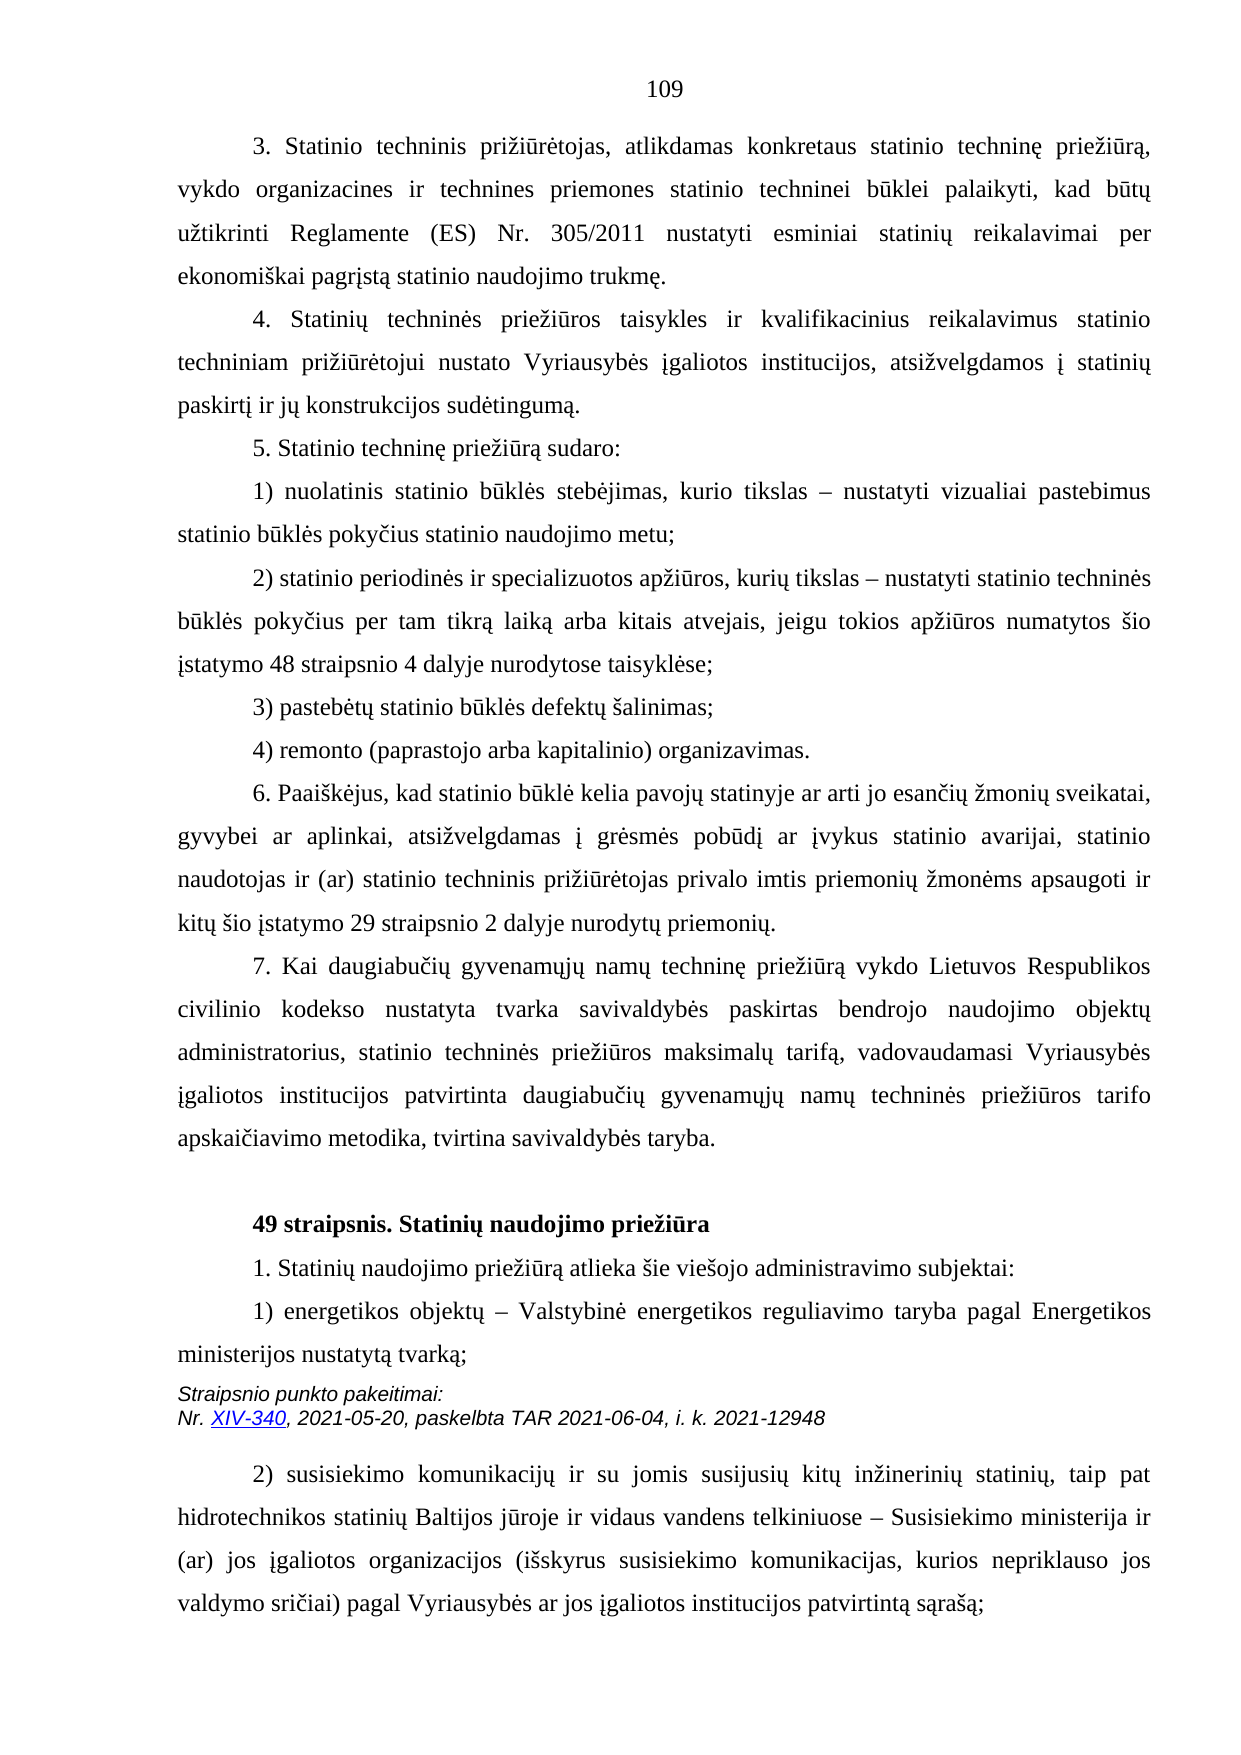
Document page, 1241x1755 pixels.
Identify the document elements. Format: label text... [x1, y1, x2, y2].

text 49 straipsnis. Statinių naudojimo priežiūra [177, 1209, 1152, 1238]
text 5. Statinio techninę priežiūrą sudaro: [177, 433, 1152, 462]
text 3) pastebėtų statinio būklės defektų šalinimas; [177, 692, 1152, 721]
text 2) susisiekimo komunikacijų ir su jomis susijusių kitų inžinerinių statinių, taip pat hidrotechnikos statinių Baltijos jūroje ir vidaus vandens telkiniuose – Susisiekimo ministerija ir (ar) jos įgaliotos organizacijos (išskyrus susisiekimo komunikacijas, kurios nepriklauso jos valdymo sričiai) pagal Vyriausybės ar jos įgaliotos institucijos patvirtintą sąrašą; [177, 1459, 1152, 1617]
text Straipsnio punkto pakeitimai: [177, 1382, 1152, 1406]
text 4. Statinių techninės priežiūros taisykles ir kvalifikacinius reikalavimus statinio techniniam prižiūrėtojui nustato Vyriausybės įgaliotos institucijos, atsižvelgdamos į statinių paskirtį ir jų konstrukcijos sudėtingumą. [177, 304, 1152, 419]
text 1) nuolatinis statinio būklės stebėjimas, kurio tikslas – nustatyti vizualiai pastebimus statinio būklės pokyčius statinio naudojimo metu; [177, 476, 1152, 548]
text 1) energetikos objektų – Valstybinė energetikos reguliavimo taryba pagal Energetikos ministerijos nustatytą tvarką; [177, 1296, 1152, 1368]
text 3. Statinio techninis prižiūrėtojas, atlikdamas konkretaus statinio techninę priežiūrą, vykdo organizacines ir technines priemones statinio techninei būklei palaikyti, kad būtų užtikrinti Reglamente (ES) Nr. 305/2011 nustatyti esminiai statinių reikalavimai per ekonomiškai pagrįstą statinio naudojimo trukmę. [177, 131, 1152, 289]
text 2) statinio periodinės ir specializuotos apžiūros, kurių tikslas – nustatyti statinio techninės būklės pokyčius per tam tikrą laiką arba kitais atvejais, jeigu tokios apžiūros numatytos šio įstatymo 48 straipsnio 4 dalyje nurodytose taisyklėse; [177, 563, 1152, 678]
text 7. Kai daugiabučių gyvenamųjų namų techninę priežiūrą vykdo Lietuvos Respublikos civilinio kodekso nustatyta tvarka savivaldybės paskirtas bendrojo naudojimo objektų administratorius, statinio techninės priežiūros maksimalų tarifą, vadovaudamasi Vyriausybės įgaliotos institucijos patvirtinta daugiabučių gyvenamųjų namų techninės priežiūros tarifo apskaičiavimo metodika, tvirtina savivaldybės taryba. [177, 951, 1152, 1152]
text Nr. XIV-340, 2021-05-20, paskelbta TAR 2021-06-04, i. k. 2021-12948 [177, 1406, 1152, 1430]
text 4) remonto (paprastojo arba kapitalinio) organizavimas. [177, 735, 1152, 764]
text 6. Paaiškėjus, kad statinio būklė kelia pavojų statinyje ar arti jo esančių žmonių sveikatai, gyvybei ar aplinkai, atsižvelgdamas į grėsmės pobūdį ar įvykus statinio avarijai, statinio naudotojas ir (ar) statinio techninis prižiūrėtojas privalo imtis priemonių žmonėms apsaugoti ir kitų šio įstatymo 29 straipsnio 2 dalyje nurodytų priemonių. [177, 778, 1152, 936]
text 1. Statinių naudojimo priežiūrą atlieka šie viešojo administravimo subjektai: [177, 1253, 1152, 1281]
